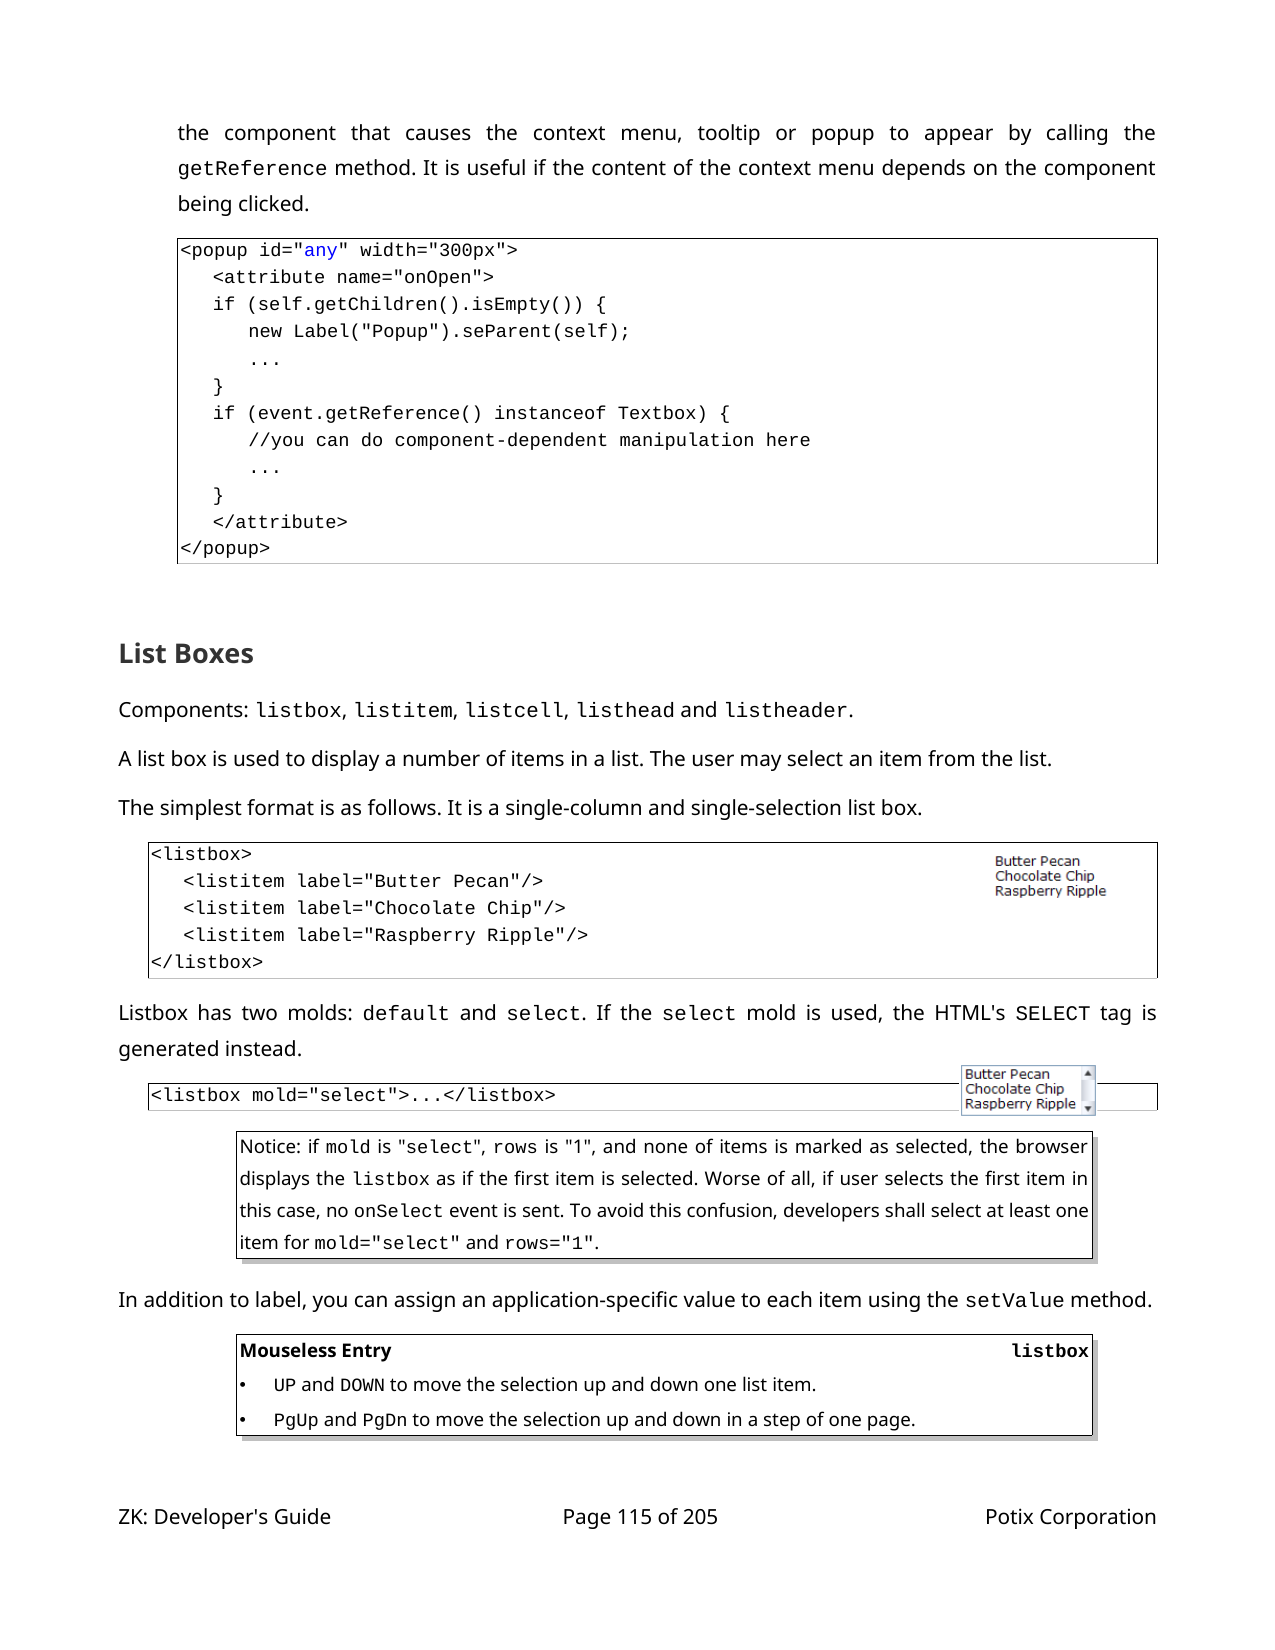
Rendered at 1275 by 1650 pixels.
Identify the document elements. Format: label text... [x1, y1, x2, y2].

text Listbox has two molds: default and select. If the select mold is used, the HTML's SELECT tag is generated instead. [118, 998, 1157, 1062]
text <listitem label="Chocolate Chip"/> [149, 896, 1157, 920]
list UP and DOWN to move the selection up and down one list item. [237, 1369, 1092, 1398]
text } [178, 374, 1157, 398]
text <attribute name="onOpen"> [178, 265, 1157, 289]
text //you can do component-dependent manipulation here [178, 428, 1157, 452]
list PgUp and PgDn to move the selection up and down in a step of one page. [237, 1403, 1092, 1435]
text [1118, 869, 1157, 893]
subtitle List Boxes [118, 634, 1157, 671]
text The simplest format is as follows. It is a single-column and single-selection list box. [118, 793, 1157, 821]
text </listbox> [149, 950, 1157, 978]
text <listbox mold="select">...</listbox> [149, 1084, 959, 1110]
text Notice: if mold is "select", rows is "1", and none of items is marked as selected, the browser displays the listbox as if the first item is selected. Worse of all, if user selects the first item in this case, no onSelect event is sent. To avoid this confusion, developers shall select at least one item for mold="select" and rows="1". [237, 1132, 1092, 1258]
text [1098, 1084, 1157, 1110]
text <listbox> [149, 843, 1157, 866]
text ... [178, 455, 1157, 479]
text <listitem label="Raspberry Ripple"/> [149, 923, 1157, 947]
text the component that causes the context menu, tooltip or popup to appear by calling the getReference method. It is useful if the content of the context menu depends on the component being clicked. [177, 118, 1157, 217]
text </attribute> </popup> [178, 509, 1157, 563]
text ... [178, 346, 1157, 371]
picture [959, 1063, 1098, 1118]
picture [990, 851, 1118, 901]
text A list box is used to display a number of items in a list. The user may select an item from the list. [118, 744, 1157, 772]
text if (self.getChildren().isEmpty()) { [178, 292, 1157, 316]
text } [178, 482, 1157, 507]
text new Label("Popup").seParent(self); [178, 319, 1157, 343]
text In addition to label, you can assign an application-specific value to each item using the setValue method. [118, 1285, 1157, 1314]
text <listitem label="Butter Pecan"/> [149, 869, 990, 893]
text Mouseless Entry listbox [237, 1335, 1092, 1363]
text if (event.getReference() instanceof Textbox) { [178, 401, 1157, 425]
text Components: listbox, listitem, listcell, listhead and listheader. [118, 695, 1157, 723]
text <popup id="any" width="300px"> [178, 239, 1157, 262]
